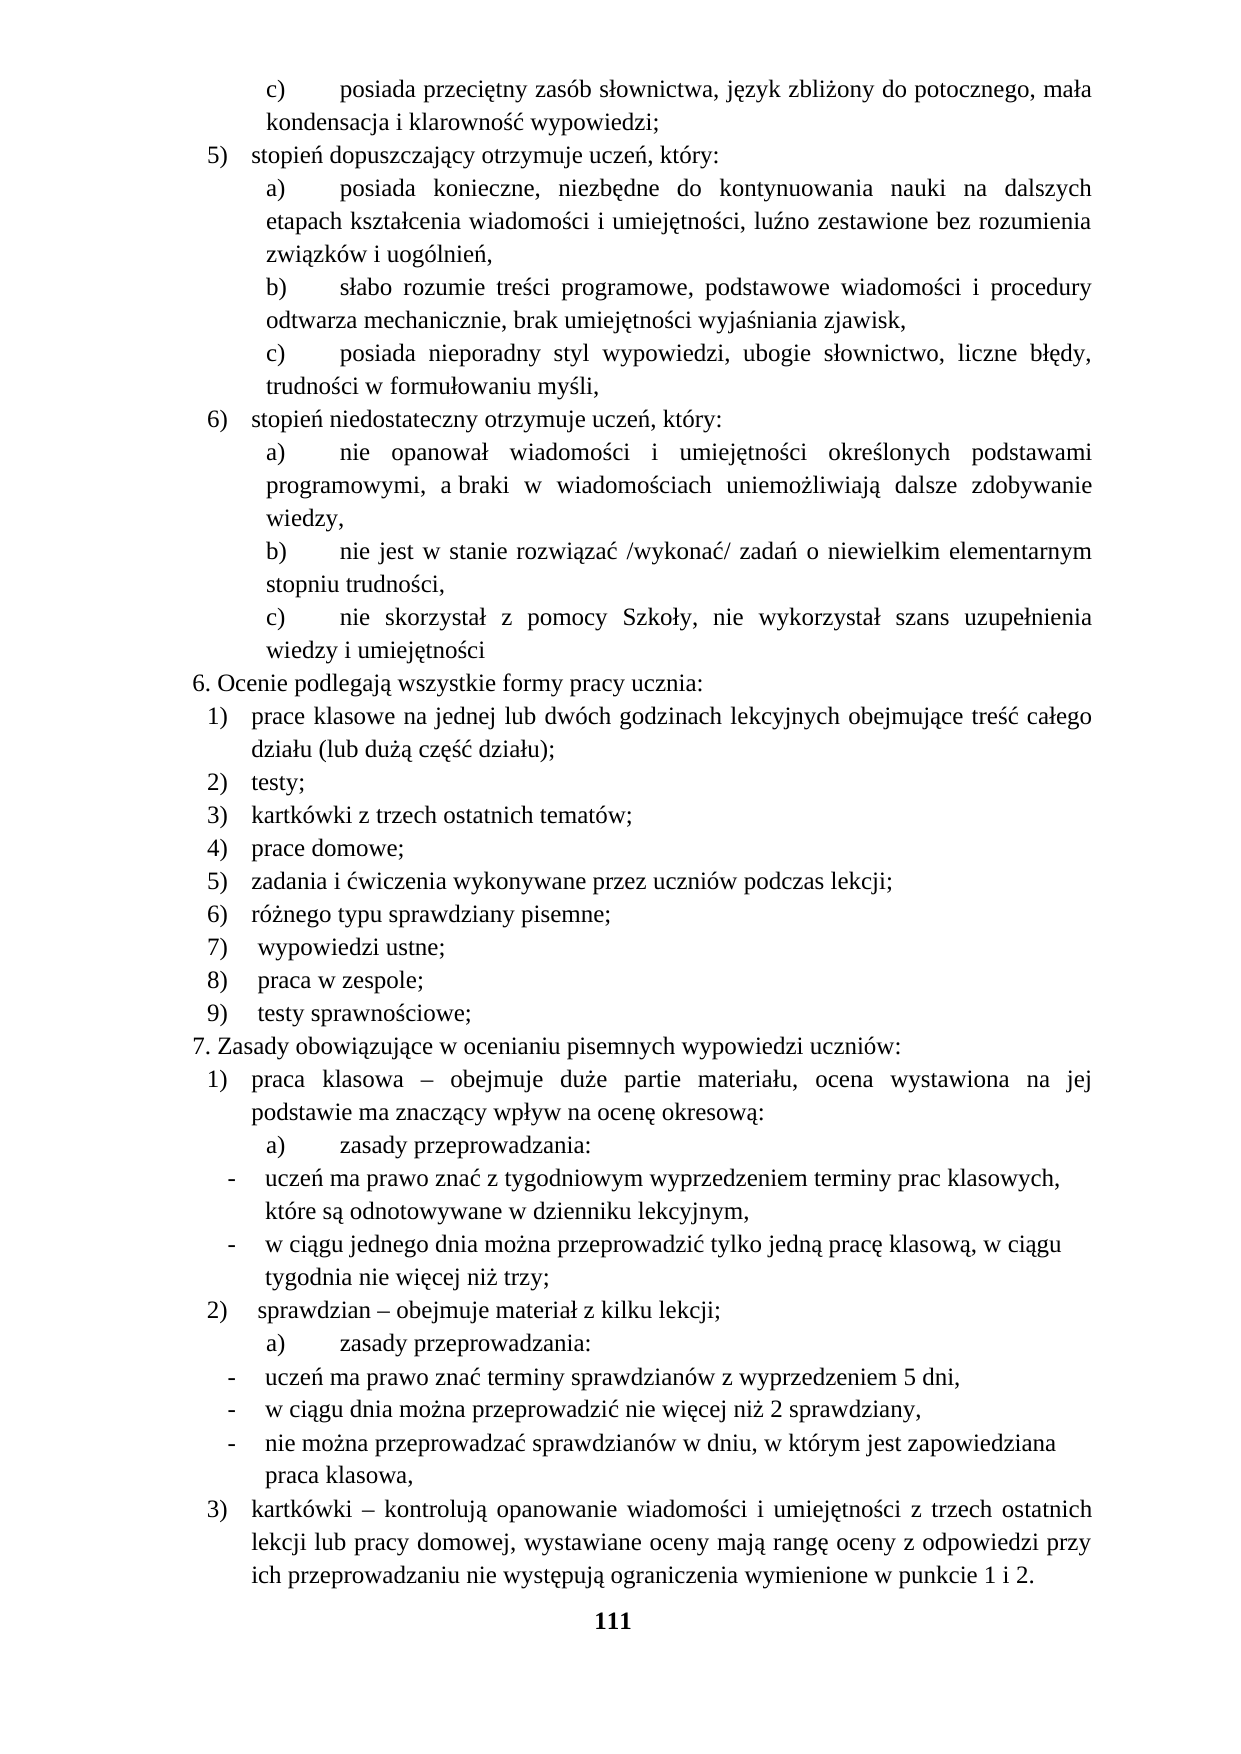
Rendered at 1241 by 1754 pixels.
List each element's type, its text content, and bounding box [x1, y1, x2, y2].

list posiada nieporadny styl wypowiedzi, ubogie słownictwo, liczne błędy, trudności w formułowaniu myśli, [266, 338, 1093, 400]
list nie skorzystał z pomocy Szkoły, nie wykorzystał szans uzupełnienia wiedzy i umiejętności [266, 602, 1093, 664]
list Ocenie podlegają wszystkie formy pracy ucznia: [192, 668, 1093, 697]
list nie można przeprowadzać sprawdzianów w dniu, w którym jest zapowiedziana praca klasowa, [227, 1428, 1093, 1489]
list nie jest w stanie rozwiązać /wykonać/ zadań o niewielkim elementarnym stopniu trudności, [266, 536, 1093, 598]
list w ciągu dnia można przeprowadzić nie więcej niż 2 sprawdziany, [227, 1394, 1093, 1423]
list testy sprawnościowe; [207, 998, 1093, 1027]
list nie opanował wiadomości i umiejętności określonych podstawami programowymi, a braki w wiadomościach uniemożliwiają dalsze zdobywanie wiedzy, [266, 437, 1093, 532]
list stopień niedostateczny otrzymuje uczeń, który: [207, 404, 1093, 433]
list testy; [207, 767, 1093, 796]
list posiada konieczne, niezbędne do kontynuowania nauki na dalszych etapach kształcenia wiadomości i umiejętności, luźno zestawione bez rozumienia związków i uogólnień, [266, 173, 1093, 268]
list prace klasowe na jednej lub dwóch godzinach lekcyjnych obejmujące treść całego działu (lub dużą część działu); [207, 701, 1093, 763]
list sprawdzian – obejmuje materiał z kilku lekcji; [207, 1296, 1093, 1324]
list zadania i ćwiczenia wykonywane przez uczniów podczas lekcji; [207, 866, 1093, 895]
list zasady przeprowadzania: [266, 1130, 1093, 1159]
list praca klasowa – obejmuje duże partie materiału, ocena wystawiona na jej podstawie ma znaczący wpływ na ocenę okresową: [207, 1064, 1093, 1126]
list w ciągu jednego dnia można przeprowadzić tylko jedną pracę klasową, w ciągu tygodnia nie więcej niż trzy; [227, 1229, 1093, 1291]
list posiada przeciętny zasób słownictwa, język zbliżony do potocznego, mała kondensacja i klarowność wypowiedzi; [266, 74, 1093, 136]
list prace domowe; [207, 833, 1093, 862]
list uczeń ma prawo znać terminy sprawdzianów z wyprzedzeniem 5 dni, [227, 1362, 1093, 1390]
list słabo rozumie treści programowe, podstawowe wiadomości i procedury odtwarza mechanicznie, brak umiejętności wyjaśniania zjawisk, [266, 272, 1093, 334]
list zasady przeprowadzania: [266, 1328, 1093, 1357]
list praca w zespole; [207, 965, 1093, 994]
list Zasady obowiązujące w ocenianiu pisemnych wypowiedzi uczniów: [192, 1031, 1093, 1060]
list kartkówki z trzech ostatnich tematów; [207, 800, 1093, 829]
list wypowiedzi ustne; [207, 932, 1093, 961]
list różnego typu sprawdziany pisemne; [207, 899, 1093, 928]
list stopień dopuszczający otrzymuje uczeń, który: [207, 140, 1093, 168]
list uczeń ma prawo znać z tygodniowym wyprzedzeniem terminy prac klasowych, które są odnotowywane w dzienniku lekcyjnym, [227, 1163, 1093, 1225]
list kartkówki – kontrolują opanowanie wiadomości i umiejętności z trzech ostatnich lekcji lub pracy domowej, wystawiane oceny mają rangę oceny z odpowiedzi przy ich przeprowadzaniu nie występują ograniczenia wymienione w punkcie 1 i 2. [207, 1494, 1093, 1588]
